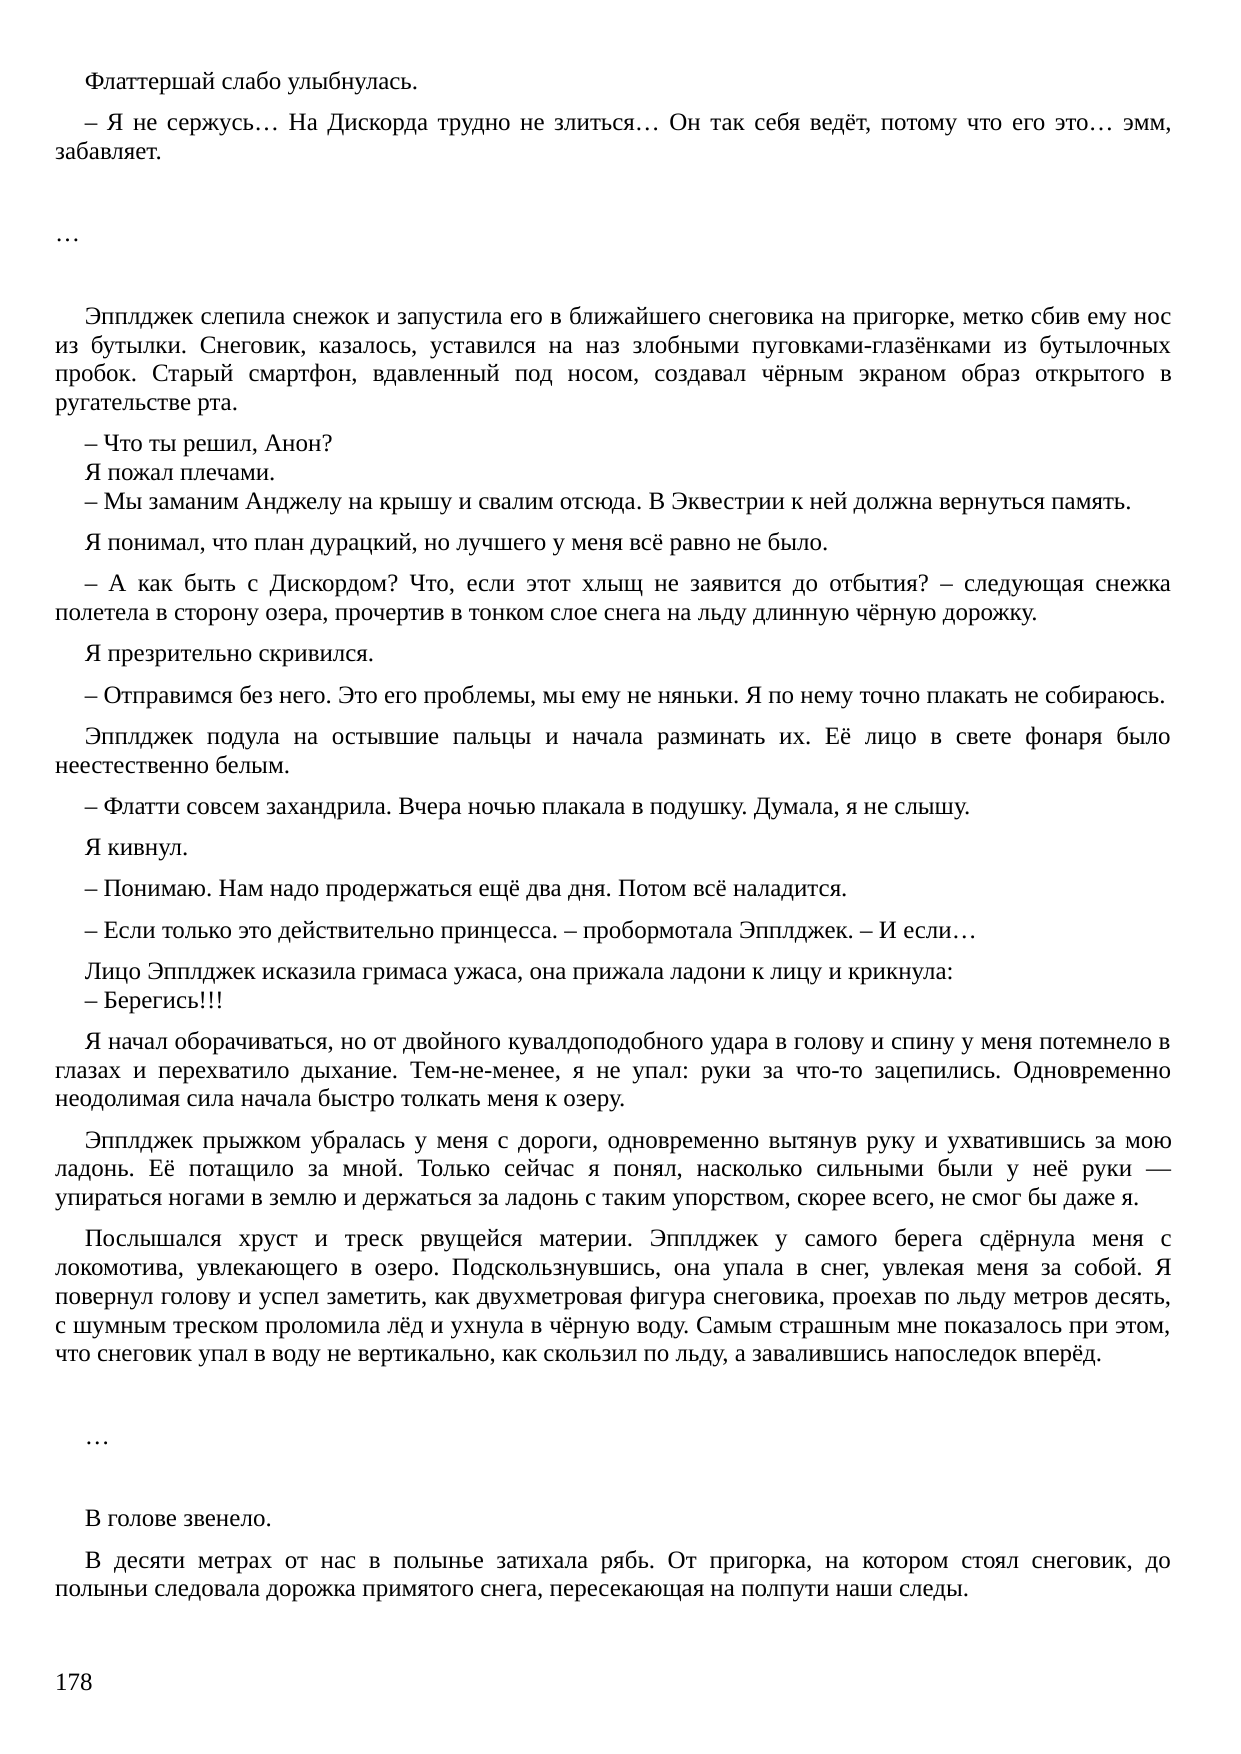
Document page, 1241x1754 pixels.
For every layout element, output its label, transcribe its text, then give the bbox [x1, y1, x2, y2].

text … [55, 1421, 1173, 1450]
text В десяти метрах от нас в полынье затихала рябь. От пригорка, на котором стоял снеговик, до полыньи следовала дорожка примятого снега, пересекающая на полпути наши следы. [55, 1545, 1173, 1602]
text Я кивнул. [55, 832, 1173, 861]
text – Я не сержусь… На Дискорда трудно не злиться… Он так себя ведёт, потому что его это… эмм, забавляет. [55, 107, 1173, 165]
text Лицо Эпплджек исказила гримаса ужаса, она прижала ладони к лицу и крикнула: [55, 956, 1173, 985]
text Эпплджек слепила снежок и запустила его в ближайшего снеговика на пригорке, метко сбив ему нос из бутылки. Снеговик, казалось, уставился на наз злобными пуговками-глазёнками из бутылочных пробок. Старый смартфон, вдавленный под носом, создавал чёрным экраном образ открытого в ругательстве рта. [55, 301, 1173, 416]
text Флаттершай слабо улыбнулась. [55, 66, 1173, 95]
text – А как быть с Дискордом? Что, если этот хлыщ не заявится до отбытия? – следующая снежка полетела в сторону озера, прочертив в тонком слое снега на льду длинную чёрную дорожку. [55, 568, 1173, 626]
text – Что ты решил, Анон? [55, 428, 1173, 457]
text – Мы заманим Анджелу на крышу и свалим отсюда. В Эквестрии к ней должна вернуться память. [55, 486, 1173, 515]
text Эпплджек прыжком убралась у меня с дороги, одновременно вытянув руку и ухватившись за мою ладонь. Её потащило за мной. Только сейчас я понял, насколько сильными были у неё руки — упираться ногами в землю и держаться за ладонь с таким упорством, скорее всего, не смог бы даже я. [55, 1125, 1173, 1211]
text Я пожал плечами. [55, 457, 1173, 486]
text В голове звенело. [55, 1503, 1173, 1532]
text Я начал оборачиваться, но от двойного кувалдоподобного удара в голову и спину у меня потемнело в глазах и перехватило дыхание. Тем-не-менее, я не упал: руки за что-то зацепились. Одновременно неодолимая сила начала быстро толкать меня к озеру. [55, 1026, 1173, 1112]
text Эпплджек подула на остывшие пальцы и начала разминать их. Её лицо в свете фонаря было неестественно белым. [55, 721, 1173, 778]
text Послышался хруст и треск рвущейся материи. Эпплджек у самого берега сдёрнула меня с локомотива, увлекающего в озеро. Подскользнувшись, она упала в снег, увлекая меня за собой. Я повернул голову и успел заметить, как двухметровая фигура снеговика, проехав по льду метров десять, с шумным треском проломила лёд и ухнула в чёрную воду. Самым страшным мне показалось при этом, что снеговик упал в воду не вертикально, как скользил по льду, а завалившись напоследок вперёд. [55, 1223, 1173, 1367]
text … [55, 218, 1173, 247]
text Я понимал, что план дурацкий, но лучшего у меня всё равно не было. [55, 527, 1173, 556]
text – Отправимся без него. Это его проблемы, мы ему не няньки. Я по нему точно плакать не собираюсь. [55, 680, 1173, 708]
text – Флатти совсем захандрила. Вчера ночью плакала в подушку. Думала, я не слышу. [55, 791, 1173, 820]
text – Берегись!!! [55, 985, 1173, 1013]
text Я презрительно скривился. [55, 638, 1173, 667]
text – Если только это действительно принцесса. – пробормотала Эпплджек. – И если… [55, 915, 1173, 943]
text – Понимаю. Нам надо продержаться ещё два дня. Потом всё наладится. [55, 873, 1173, 902]
